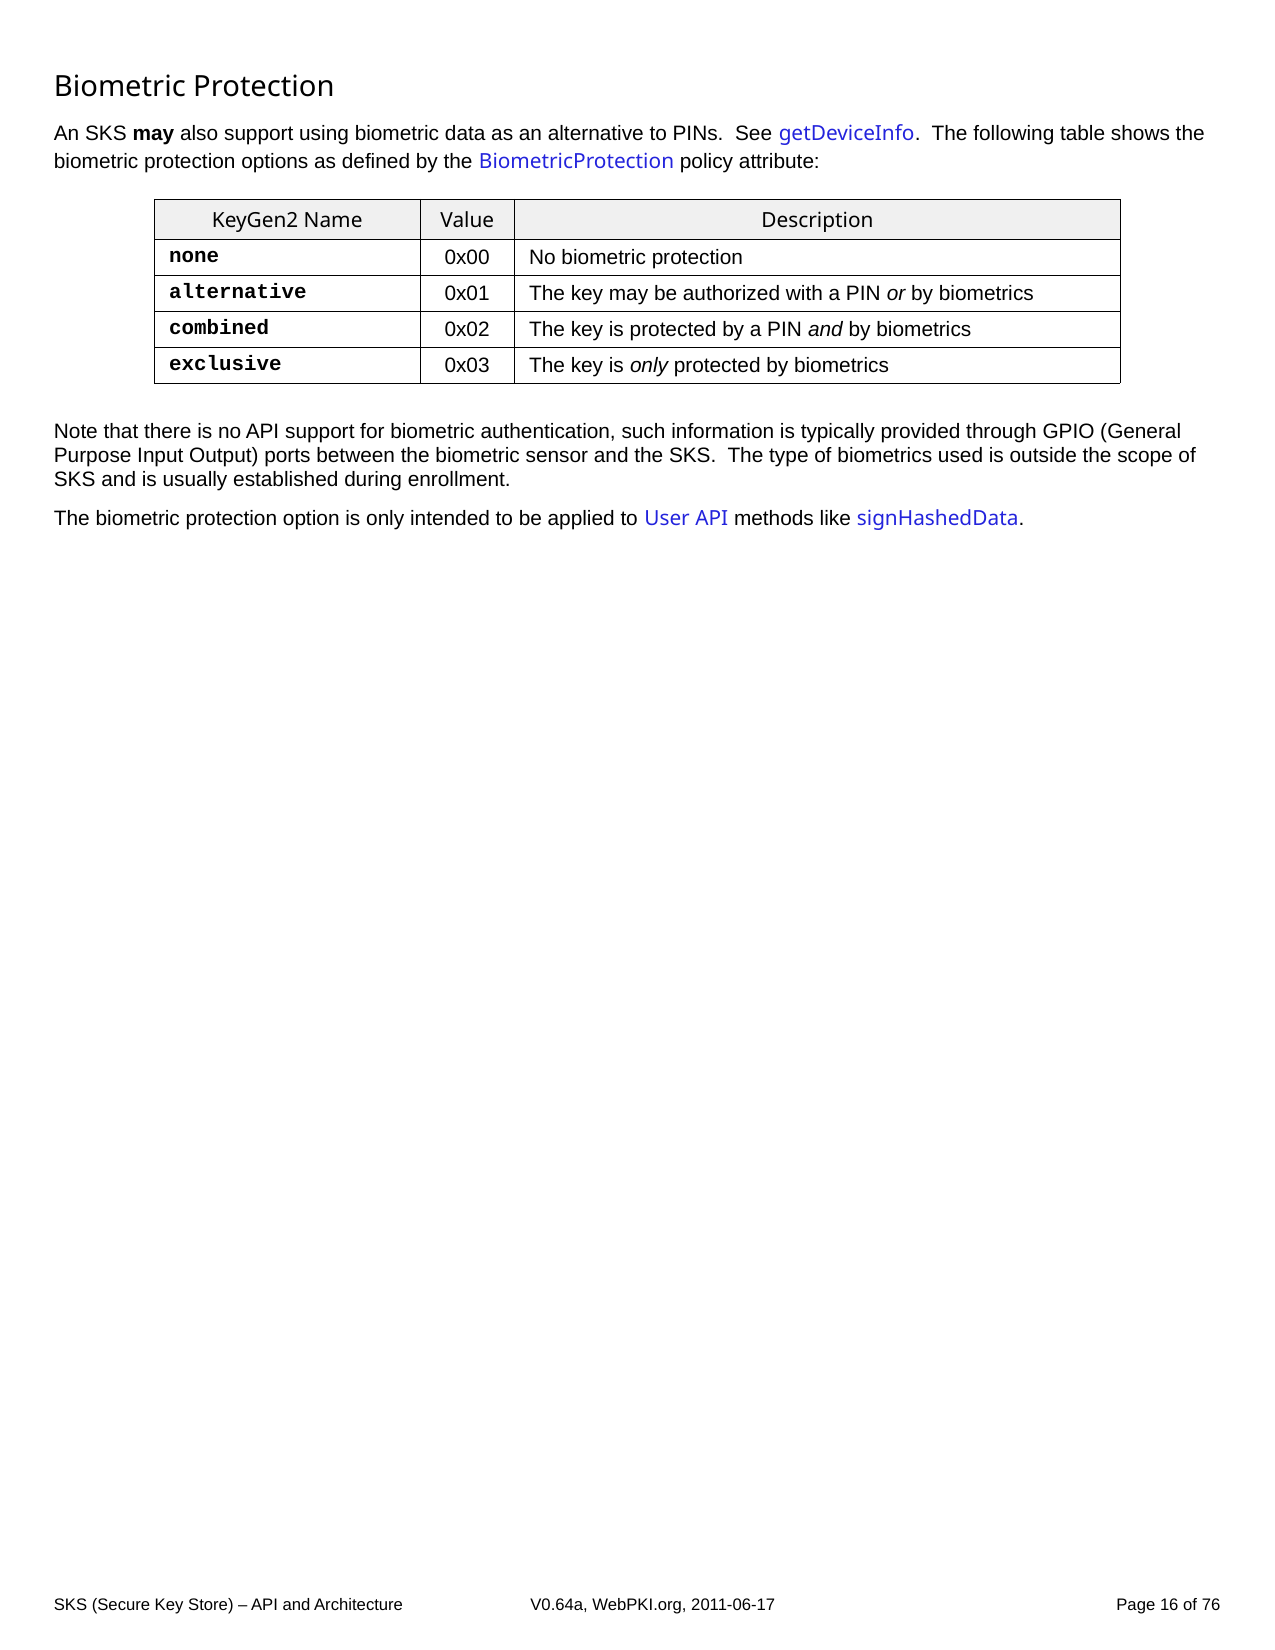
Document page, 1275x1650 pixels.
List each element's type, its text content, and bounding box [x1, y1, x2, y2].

table_cell The key is only protected by biometrics [515, 348, 1120, 383]
table_cell The key may be authorized with a PIN or by biometrics [515, 276, 1120, 311]
table_cell none [155, 240, 420, 275]
table_header KeyGen2 Name [155, 200, 420, 239]
text An SKS may also support using biometric data as an alternative to PINs. See getDeviceInfo. The following table shows the biometric protection options as defined by the BiometricProtection policy attribute: [54, 118, 1221, 199]
table_cell 0x03 [421, 348, 514, 383]
text The biometric protection option is only intended to be applied to User API methods like signHashedData. [54, 503, 1221, 531]
subtitle Biometric Protection [54, 66, 1221, 105]
text Note that there is no API support for biometric authentication, such information is typically provided through GPIO (General Purpose Input Output) ports between the biometric sensor and the SKS. The type of biometrics used is outside the scope of SKS and is usually established during enrollment. [54, 419, 1221, 491]
table_cell 0x01 [421, 276, 514, 311]
table_cell 0x02 [421, 312, 514, 347]
table_cell 0x00 [421, 240, 514, 275]
table_cell combined [155, 312, 420, 347]
table_cell The key is protected by a PIN and by biometrics [515, 312, 1120, 347]
table_header Description [515, 200, 1120, 239]
table_cell No biometric protection [515, 240, 1120, 275]
table_header Value [421, 200, 514, 239]
table_cell exclusive [155, 348, 420, 383]
table_cell alternative [155, 276, 420, 311]
